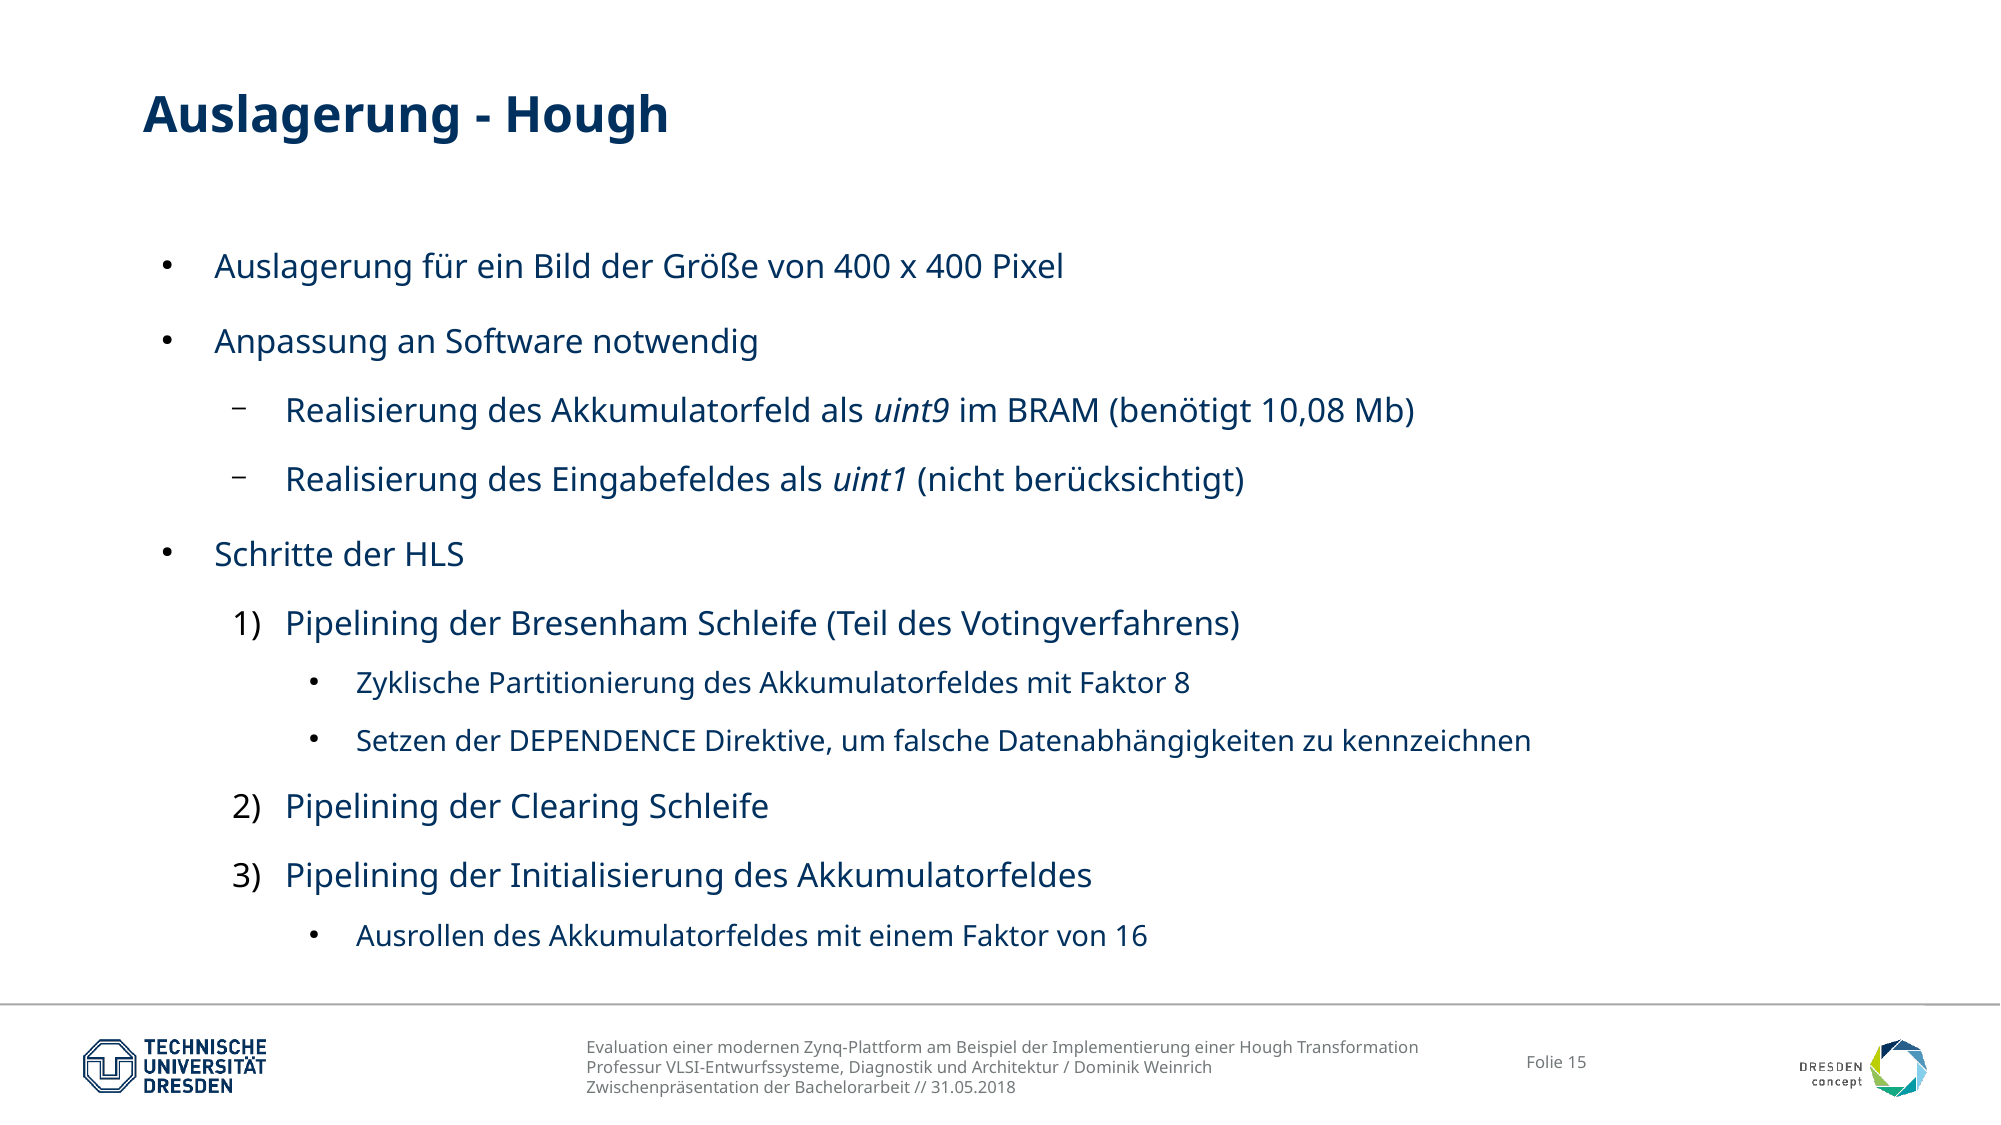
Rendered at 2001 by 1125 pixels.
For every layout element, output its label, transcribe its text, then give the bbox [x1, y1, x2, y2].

title Auslagerung - Hough [143, 56, 1880, 169]
picture [1800, 1039, 1927, 1097]
list Auslagerung für ein Bild der Größe von 400 x 400 Pixel Anpassung an Software notwendig Realisierung des Akkumulatorfeld als uint9 im BRAM (benötigt 10,08 Mb) Realisierung des Eingabefeldes als uint1 (nicht berücksichtigt) Schritte der HLS Pipelining der Bresenham Schleife (Teil des Votingverfahrens) Zyklische Partitionierung des Akkumulatorfeldes mit Faktor 8 Setzen der DEPENDENCE Direktive, um falsche Datenabhängigkeiten zu kennzeichnen Pipelining der Clearing Schleife Pipelining der Initialisierung des Akkumulatorfeldes Ausrollen des Akkumulatorfeldes mit einem Faktor von 16 [143, 243, 1880, 957]
picture [83, 1039, 266, 1093]
